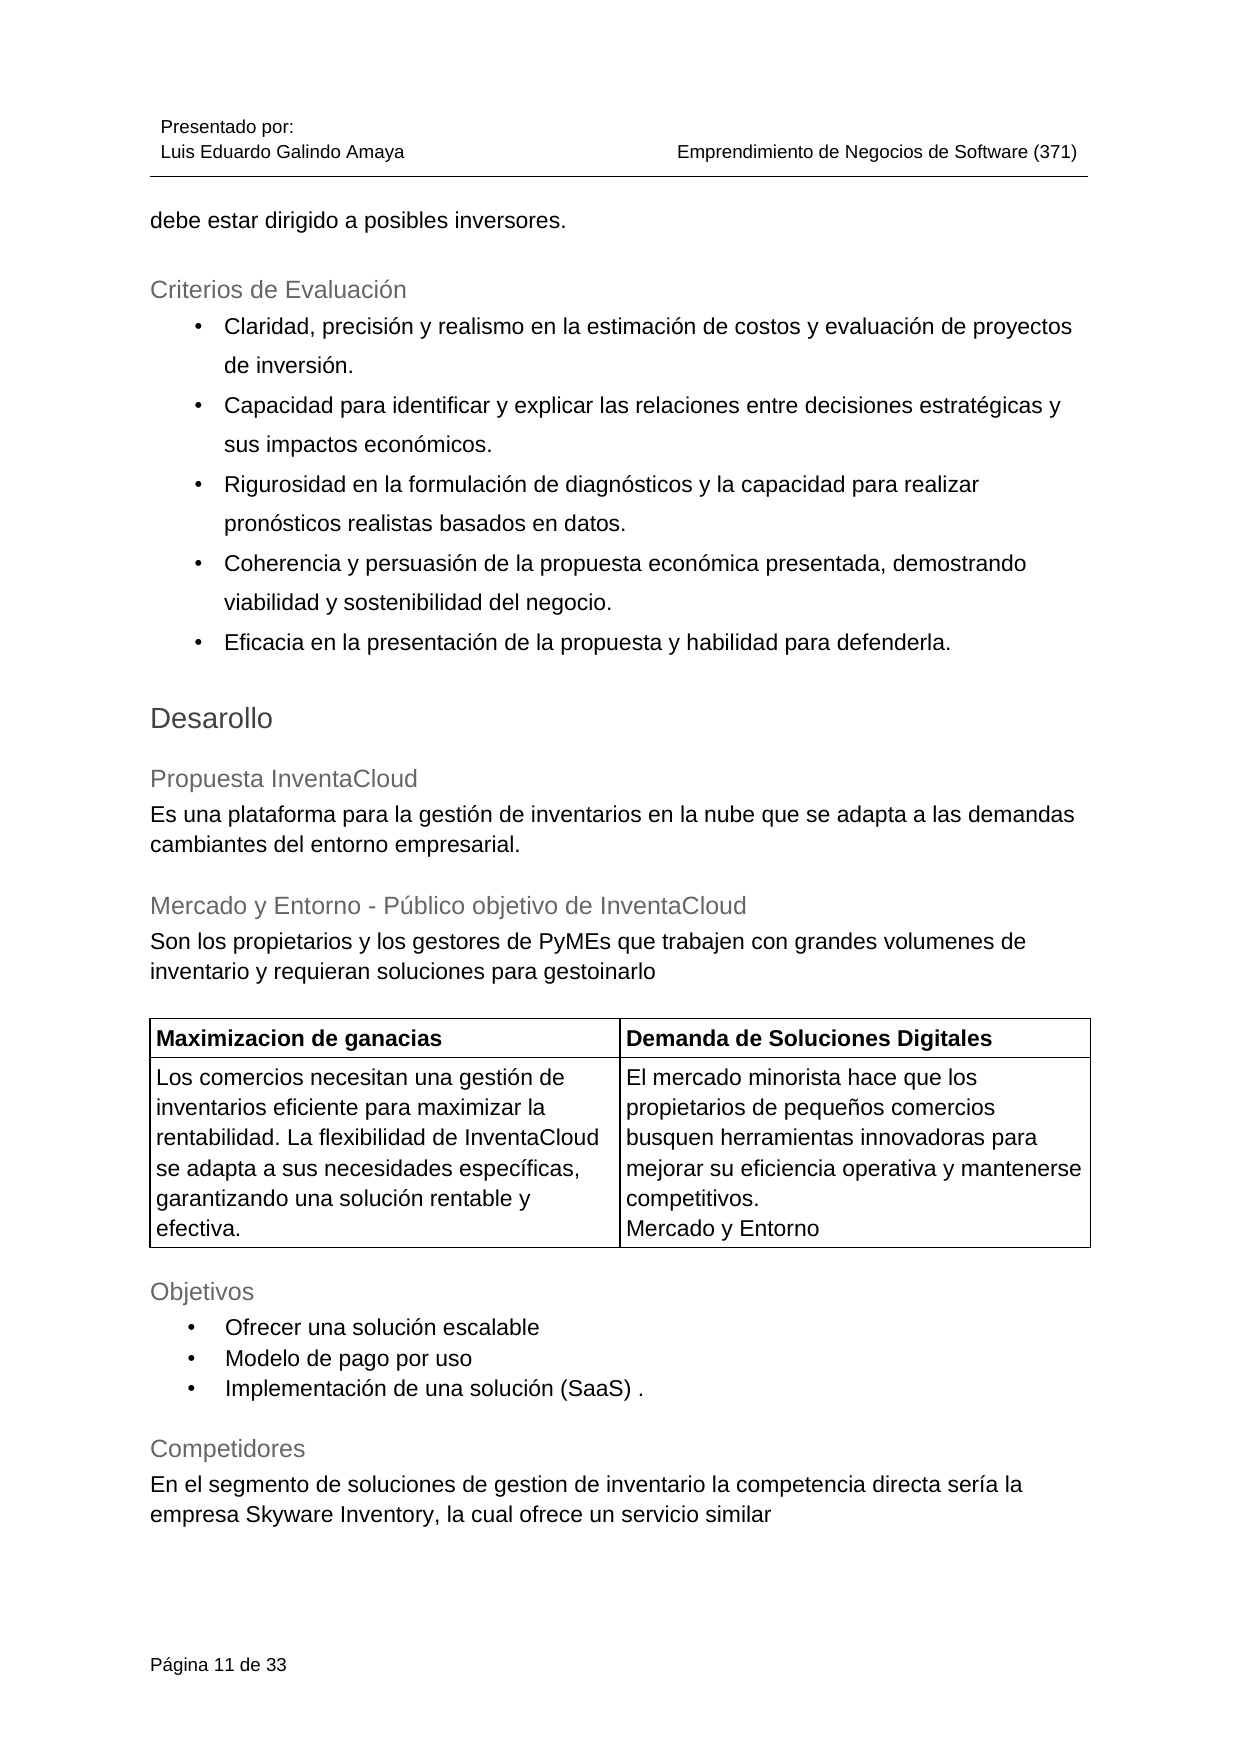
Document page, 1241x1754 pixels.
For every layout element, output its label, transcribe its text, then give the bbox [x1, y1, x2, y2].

list Coherencia y persuasión de la propuesta económica presentada, demostrando viabilidad y sostenibilidad del negocio. [194, 549, 1090, 615]
text debe estar dirigido a posibles inversores. [150, 207, 1090, 233]
text En el segmento de soluciones de gestion de inventario la competencia directa sería la empresa Skyware Inventory, la cual ofrece un servicio similar [150, 1471, 1090, 1528]
subtitle Desarollo [150, 701, 1090, 735]
table_header Demanda de Soluciones Digitales [621, 1019, 1090, 1057]
subtitle Criterios de Evaluación [150, 276, 1090, 304]
subtitle Propuesta InventaCloud [150, 764, 1090, 793]
list Ofrecer una solución escalable [187, 1314, 1090, 1341]
list Capacidad para identificar y explicar las relaciones entre decisiones estratégicas y sus impactos económicos. [194, 392, 1090, 457]
list Eficacia en la presentación de la propuesta y habilidad para defenderla. [194, 628, 1090, 655]
subtitle Objetivos [150, 1277, 1090, 1306]
text Es una plataforma para la gestión de inventarios en la nube que se adapta a las demandas cambiantes del entorno empresarial. [150, 801, 1090, 858]
list Implementación de una solución (SaaS) . [187, 1375, 1090, 1401]
table_header Maximizacion de ganacias [151, 1019, 619, 1057]
subtitle Competidores [150, 1434, 1090, 1463]
list Rigurosidad en la formulación de diagnósticos y la capacidad para realizar pronósticos realistas basados en datos. [194, 471, 1090, 536]
subtitle Mercado y Entorno - Público objetivo de InventaCloud [150, 891, 1090, 919]
table_cell El mercado minorista hace que los propietarios de pequeños comercios busquen herramientas innovadoras para mejorar su eficiencia operativa y mantenerse competitivos. Mercado y Entorno [621, 1058, 1090, 1247]
list Claridad, precisión y realismo en la estimación de costos y evaluación de proyectos de inversión. [194, 313, 1090, 378]
table_cell Los comercios necesitan una gestión de inventarios eficiente para maximizar la rentabilidad. La flexibilidad de InventaCloud se adapta a sus necesidades específicas, garantizando una solución rentable y efectiva. [151, 1058, 619, 1247]
list Modelo de pago por uso [187, 1344, 1090, 1371]
text Son los propietarios y los gestores de PyMEs que trabajen con grandes volumenes de inventario y requieran soluciones para gestoinarlo [150, 928, 1090, 984]
